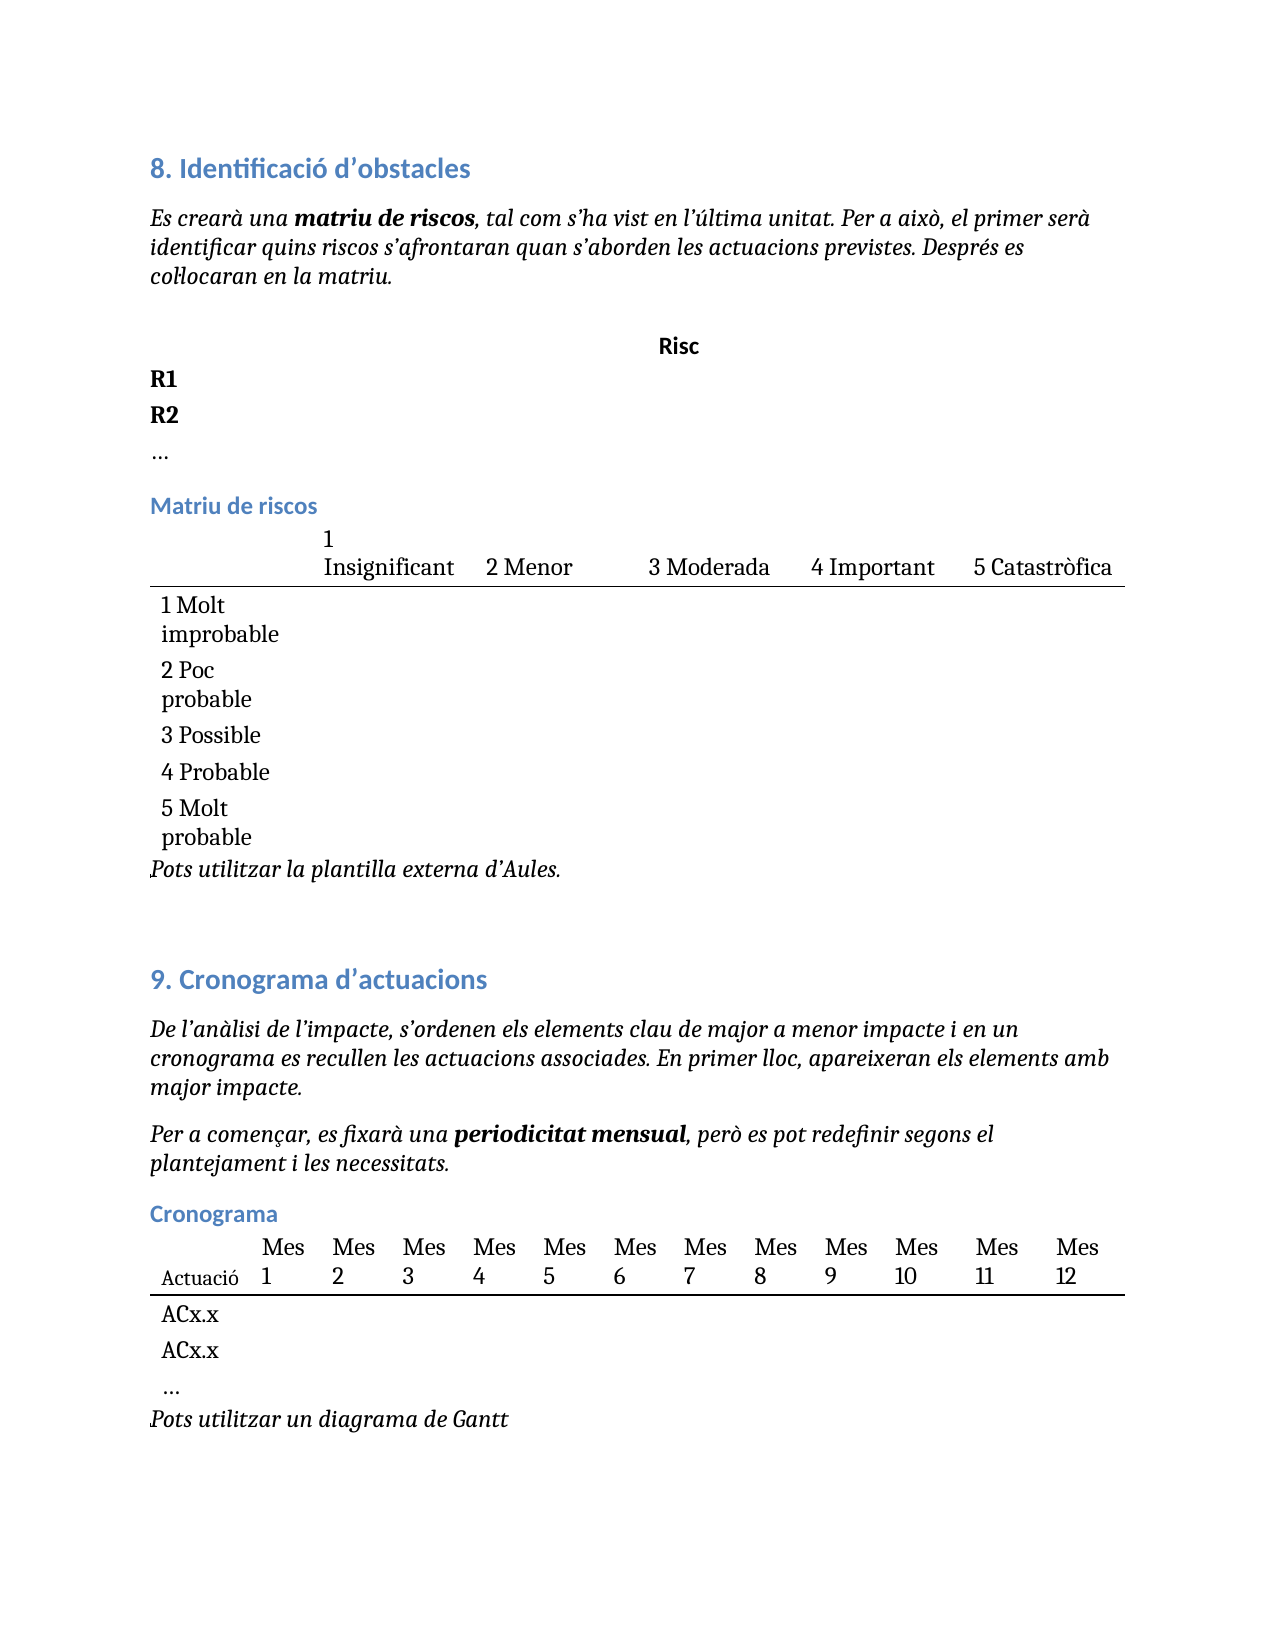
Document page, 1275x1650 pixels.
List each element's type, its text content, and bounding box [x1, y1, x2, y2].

table_cell 4 Probable [150, 754, 312, 790]
text Pots utilitzar la plantilla externa d’Aules. [150, 855, 1125, 884]
table_cell [963, 653, 1125, 717]
table_header Mes 5 [532, 1229, 602, 1294]
table_header Mes 7 [673, 1229, 743, 1294]
table_cell [673, 1368, 743, 1404]
table_cell [638, 587, 800, 652]
table_cell … [150, 433, 233, 469]
table_header Mes 3 [391, 1229, 462, 1294]
table_cell [233, 433, 1125, 469]
table_cell [964, 1296, 1044, 1332]
table_cell [313, 754, 475, 790]
table_header Mes 6 [602, 1229, 672, 1294]
table_cell [532, 1296, 602, 1332]
text Es crearà una matriu de riscos, tal com s’ha vist en l’última unitat. Per a això, el primer serà identificar quins riscos s’afrontaran quan s’aborden les actuacions previstes. Després es col·locaran en la matriu. [150, 204, 1125, 291]
subtitle 8. Identificació d’obstacles [150, 150, 1125, 186]
table_cell R1 [150, 361, 233, 397]
table_cell [602, 1296, 672, 1332]
table_cell [475, 718, 637, 754]
table_cell 3 Possible [150, 718, 312, 754]
table_cell [475, 587, 637, 652]
table_cell [800, 587, 962, 652]
table_cell 5 Molt probable [150, 790, 312, 855]
table_cell [964, 1368, 1044, 1404]
table_cell [743, 1332, 813, 1368]
table_cell [475, 653, 637, 717]
table_header 2 Menor [475, 521, 637, 586]
table_cell [313, 718, 475, 754]
table_header Mes 12 [1045, 1229, 1125, 1294]
table_cell [233, 361, 1125, 397]
table_cell [963, 587, 1125, 652]
table_cell [391, 1332, 462, 1368]
table_cell ACx.x [150, 1296, 250, 1332]
table_header Mes 11 [964, 1229, 1044, 1294]
table_cell [884, 1332, 964, 1368]
table_cell [884, 1368, 964, 1404]
table_cell [462, 1296, 532, 1332]
table_cell [743, 1368, 813, 1404]
table_cell ACx.x [150, 1332, 250, 1368]
table_cell [313, 587, 475, 652]
table_cell [250, 1332, 321, 1368]
table_cell [813, 1332, 884, 1368]
table_cell [884, 1296, 964, 1332]
table_cell [1045, 1296, 1125, 1332]
table_header [150, 309, 233, 361]
table_cell [638, 790, 800, 855]
table_cell [1045, 1368, 1125, 1404]
table_header Mes 8 [743, 1229, 813, 1294]
table_cell [532, 1368, 602, 1404]
table_header Mes 2 [321, 1229, 391, 1294]
table_cell 1 Molt improbable [150, 587, 312, 652]
table_cell [250, 1296, 321, 1332]
table_cell [250, 1368, 321, 1404]
table_cell [963, 790, 1125, 855]
table_cell [321, 1296, 391, 1332]
table_cell … [150, 1368, 250, 1404]
table_cell [475, 790, 637, 855]
table_cell [1045, 1332, 1125, 1368]
table_cell [475, 754, 637, 790]
subtitle Matriu de riscos [150, 490, 1125, 521]
table_cell [800, 790, 962, 855]
table_cell [963, 754, 1125, 790]
table_cell [964, 1332, 1044, 1368]
table_cell [813, 1368, 884, 1404]
table_header Mes 9 [813, 1229, 884, 1294]
table_cell [391, 1368, 462, 1404]
table_header 1 Insignificant [313, 521, 475, 586]
table_cell [813, 1296, 884, 1332]
table_cell [391, 1296, 462, 1332]
table_cell [638, 718, 800, 754]
table_cell [743, 1296, 813, 1332]
subtitle 9. Cronograma d’actuacions [150, 961, 1125, 997]
table_cell [321, 1368, 391, 1404]
table_header Mes 4 [462, 1229, 532, 1294]
table_cell 2 Poc probable [150, 653, 312, 717]
table_cell [638, 653, 800, 717]
table_cell [321, 1332, 391, 1368]
table_cell [673, 1332, 743, 1368]
table_cell [963, 718, 1125, 754]
table_cell [638, 754, 800, 790]
table_cell [800, 754, 962, 790]
table_cell [800, 718, 962, 754]
table_header 5 Catastròfica [963, 521, 1125, 586]
table_cell [233, 397, 1125, 433]
table_cell [602, 1368, 672, 1404]
table_cell [462, 1332, 532, 1368]
table_cell [313, 653, 475, 717]
text De l’anàlisi de l’impacte, s’ordenen els elements clau de major a menor impacte i en un cronograma es recullen les actuacions associades. En primer lloc, apareixeran els elements amb major impacte. [150, 1015, 1125, 1102]
table_cell [602, 1332, 672, 1368]
table_header 3 Moderada [638, 521, 800, 586]
table_header Risc [233, 309, 1125, 361]
text Per a començar, es fixarà una periodicitat mensual, però es pot redefinir segons el plantejament i les necessitats. [150, 1120, 1125, 1178]
table_header Mes 1 [250, 1229, 321, 1294]
table_cell [313, 790, 475, 855]
table_header Actuació [150, 1229, 250, 1294]
table_header [150, 521, 312, 586]
table_cell [800, 653, 962, 717]
table_cell R2 [150, 397, 233, 433]
table_cell [532, 1332, 602, 1368]
table_header Mes 10 [884, 1229, 964, 1294]
table_cell [462, 1368, 532, 1404]
table_header 4 Important [800, 521, 962, 586]
table_cell [673, 1296, 743, 1332]
subtitle Cronograma [150, 1199, 1125, 1229]
text Pots utilitzar un diagrama de Gantt [150, 1404, 1125, 1433]
